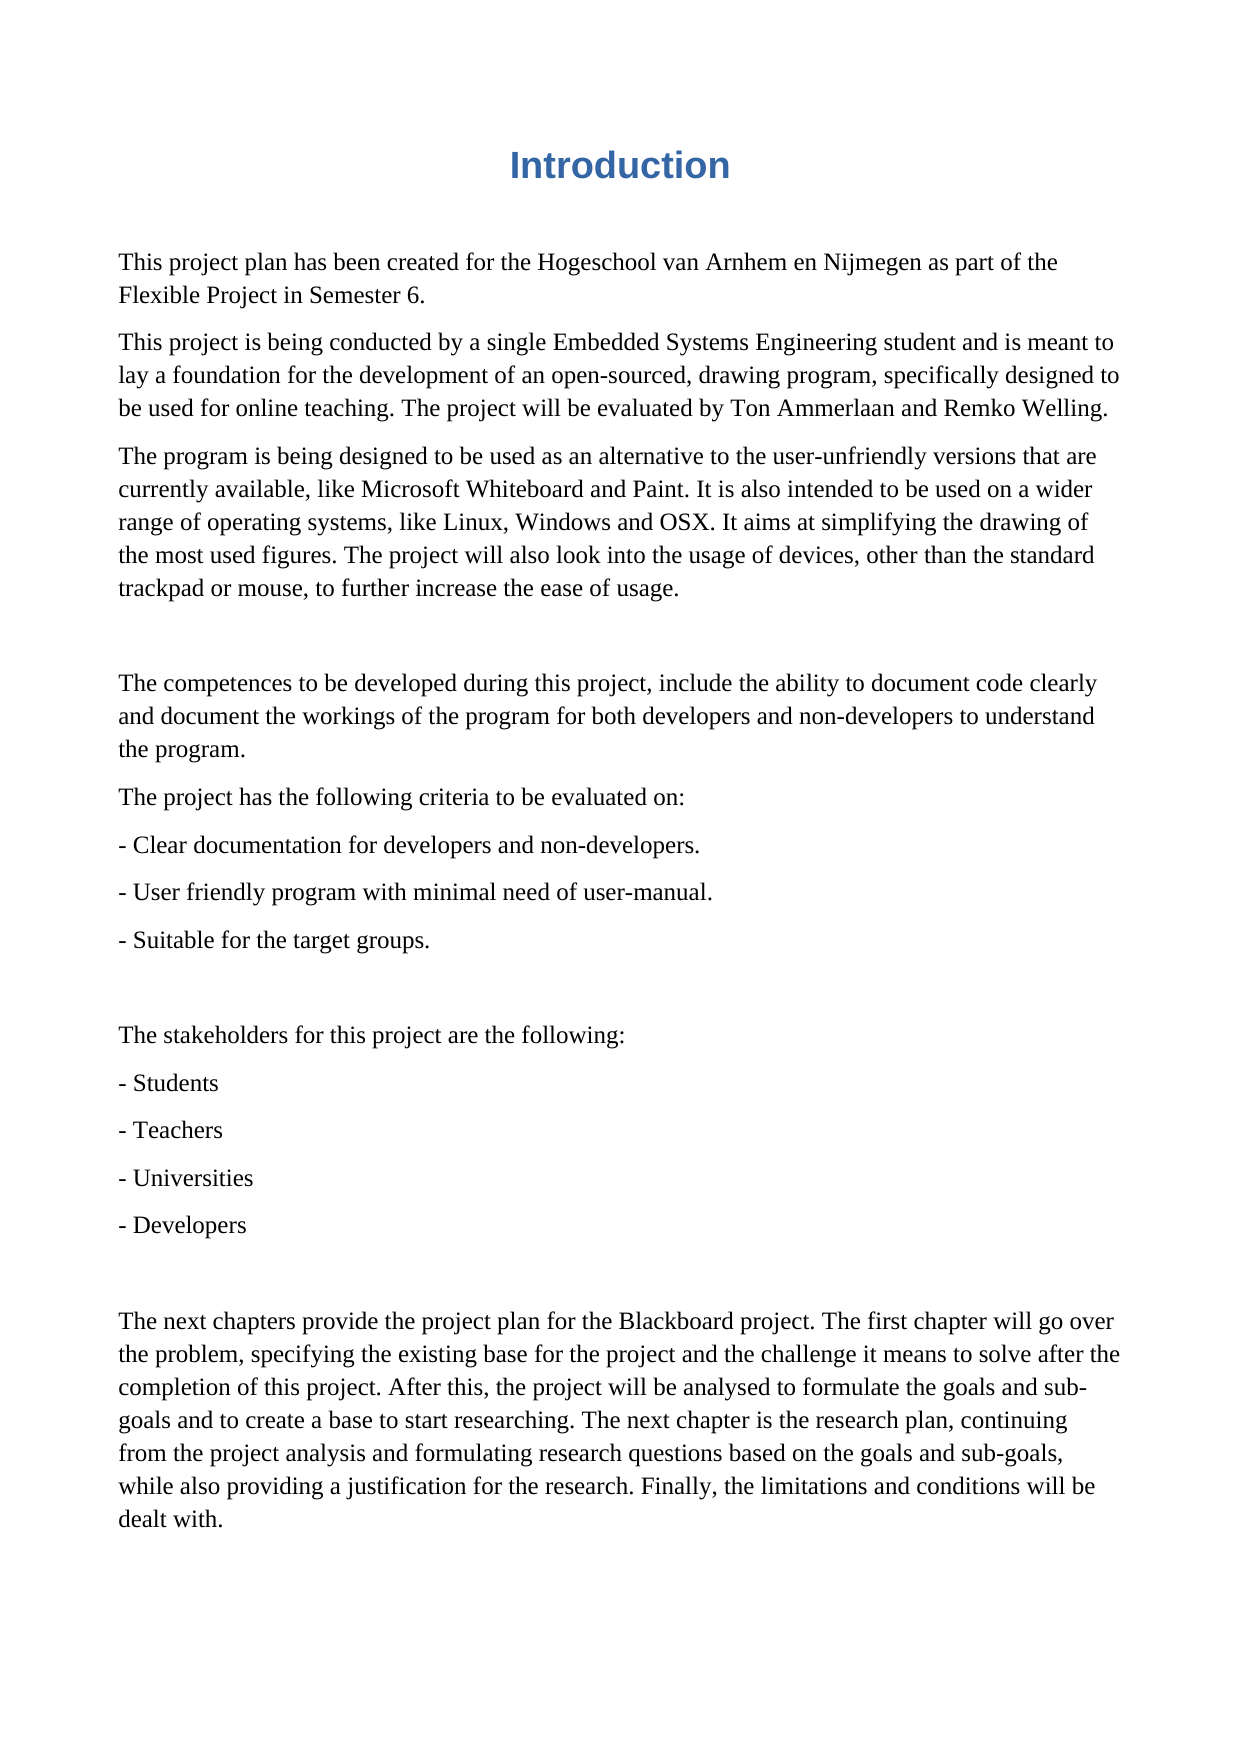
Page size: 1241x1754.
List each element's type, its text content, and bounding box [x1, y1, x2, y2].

subtitle Introduction [118, 143, 1122, 187]
text - Students [118, 1068, 1122, 1096]
text This project plan has been created for the Hogeschool van Arnhem en Nijmegen as part of the Flexible Project in Semester 6. [118, 247, 1122, 309]
text This project is being conducted by a single Embedded Systems Engineering student and is meant to lay a foundation for the development of an open-sourced, drawing program, specifically designed to be used for online teaching. The project will be evaluated by Ton Ammerlaan and Remko Welling. [118, 327, 1122, 422]
text - Developers [118, 1211, 1122, 1239]
text The competences to be developed during this project, include the ability to document code clearly and document the workings of the program for both developers and non-developers to understand the program. [118, 668, 1122, 763]
text - Suitable for the target groups. [118, 925, 1122, 954]
text The next chapters provide the project plan for the Blackboard project. The first chapter will go over the problem, specifying the existing base for the project and the challenge it means to solve after the completion of this project. After this, the project will be analysed to formulate the goals and sub-goals and to create a base to start researching. The next chapter is the research plan, continuing from the project analysis and formulating research questions based on the goals and sub-goals, while also providing a justification for the research. Finally, the limitations and conditions will be dealt with. [118, 1306, 1122, 1533]
text The project has the following criteria to be evaluated on: [118, 782, 1122, 811]
text - User friendly program with minimal need of user-manual. [118, 877, 1122, 906]
text The program is being designed to be used as an alternative to the user-unfriendly versions that are currently available, like Microsoft Whiteboard and Paint. It is also intended to be used on a wider range of operating systems, like Linux, Windows and OSX. It aims at simplifying the drawing of the most used figures. The project will also look into the usage of devices, other than the standard trackpad or mouse, to further increase the ease of usage. [118, 441, 1122, 602]
text The stakeholders for this project are the following: [118, 1020, 1122, 1049]
text - Clear documentation for developers and non-developers. [118, 830, 1122, 858]
text - Universities [118, 1163, 1122, 1192]
text - Teachers [118, 1115, 1122, 1144]
